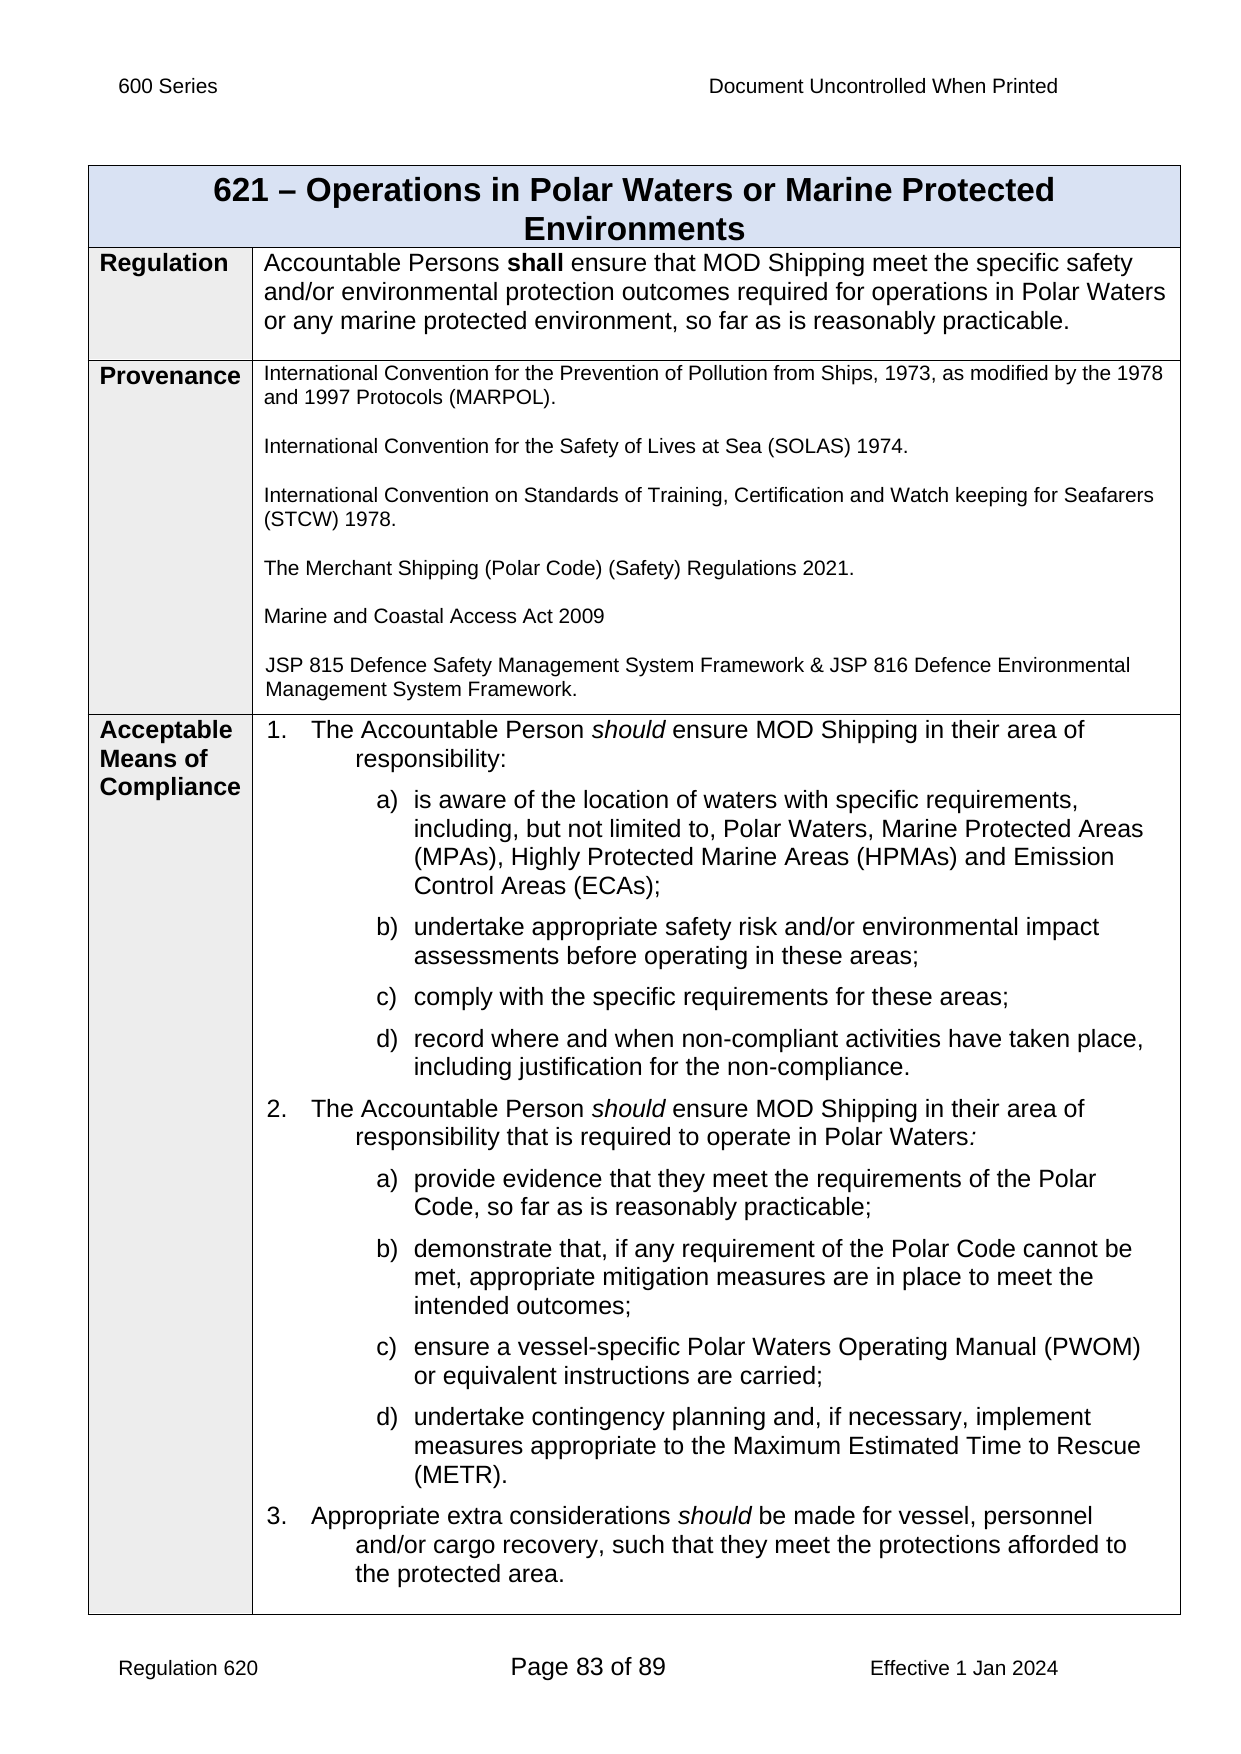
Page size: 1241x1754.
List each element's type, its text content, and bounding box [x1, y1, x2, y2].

table_cell Provenance [89, 361, 252, 714]
table_cell The Accountable Person should ensure MOD Shipping in their area of responsibility: is aware of the location of waters with specific requirements, including, but not limited to, Polar Waters, Marine Protected Areas (MPAs), Highly Protected Marine Areas (HPMAs) and Emission Control Areas (ECAs); undertake appropriate safety risk and/or environmental impact assessments before operating in these areas; comply with the specific requirements for these areas; record where and when non-compliant activities have taken place, including justification for the non-compliance. The Accountable Person should ensure MOD Shipping in their area of responsibility that is required to operate in Polar Waters: provide evidence that they meet the requirements of the Polar Code, so far as is reasonably practicable; demonstrate that, if any requirement of the Polar Code cannot be met, appropriate mitigation measures are in place to meet the intended outcomes; ensure a vessel-specific Polar Waters Operating Manual (PWOM) or equivalent instructions are carried; undertake contingency planning and, if necessary, implement measures appropriate to the Maximum Estimated Time to Rescue (METR). Appropriate extra considerations should be made for vessel, personnel and/or cargo recovery, such that they meet the protections afforded to the protected area. [253, 715, 1180, 1613]
table_header 621 – Operations in Polar Waters or Marine Protected Environments [89, 166, 1180, 247]
table_cell Regulation [89, 248, 252, 359]
table_cell International Convention for the Prevention of Pollution from Ships, 1973, as modified by the 1978 and 1997 Protocols (MARPOL). International Convention for the Safety of Lives at Sea (SOLAS) 1974. International Convention on Standards of Training, Certification and Watch keeping for Seafarers (STCW) 1978. The Merchant Shipping (Polar Code) (Safety) Regulations 2021. Marine and Coastal Access Act 2009 JSP 815 Defence Safety Management System Framework & JSP 816 Defence Environmental Management System Framework. [253, 361, 1180, 714]
table_cell Accountable Persons shall ensure that MOD Shipping meet the specific safety and/or environmental protection outcomes required for operations in Polar Waters or any marine protected environment, so far as is reasonably practicable. [253, 248, 1180, 359]
table_cell Acceptable Means of Compliance [89, 715, 252, 1613]
